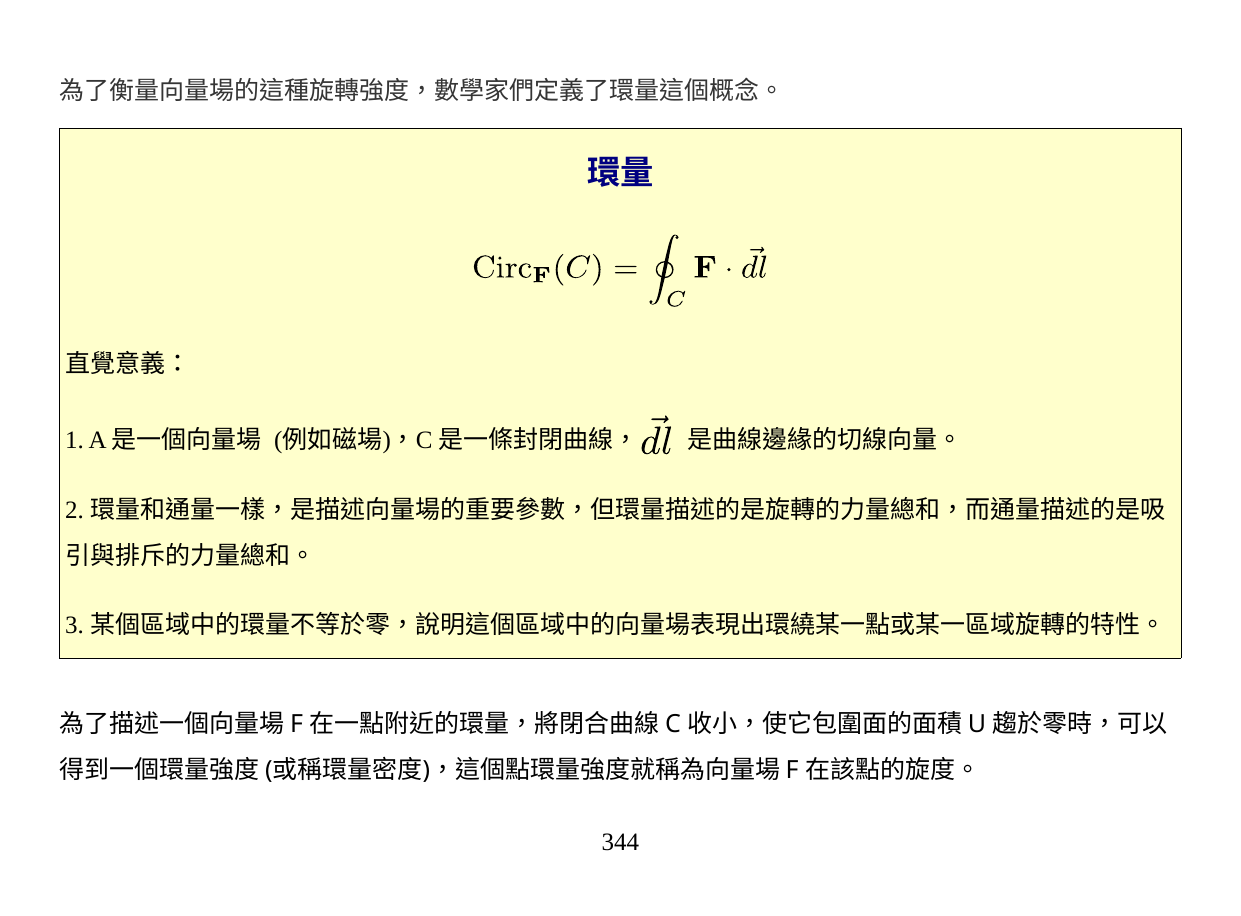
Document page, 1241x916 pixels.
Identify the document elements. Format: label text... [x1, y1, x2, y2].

text 為了衡量向量場的這種旋轉強度，數學家們定義了環量這個概念。 [59, 71, 1181, 107]
table_cell 直覺意義： 1. A 是一個向量場 (例如磁場)，C 是一條封閉曲線， 是曲線邊緣的切線向量。 2. 環量和通量一樣，是描述向量場的重要參數，但環量描述的是旋轉的力量總和，而通量描述的是吸引與排斥的力量總和。 3. 某個區域中的環量不等於零，說明這個區域中的向量場表現出環繞某一點或某一區域旋轉的特性。 [60, 211, 1181, 658]
text 為了描述一個向量場 F 在一點附近的環量，將閉合曲線 C 收小，使它包圍面的面積 U 趨於零時，可以得到一個環量強度 (或稱環量密度)，這個點環量強度就稱為向量場 F 在該點的旋度。 [59, 704, 1181, 785]
table_header 環量 [60, 129, 1181, 211]
